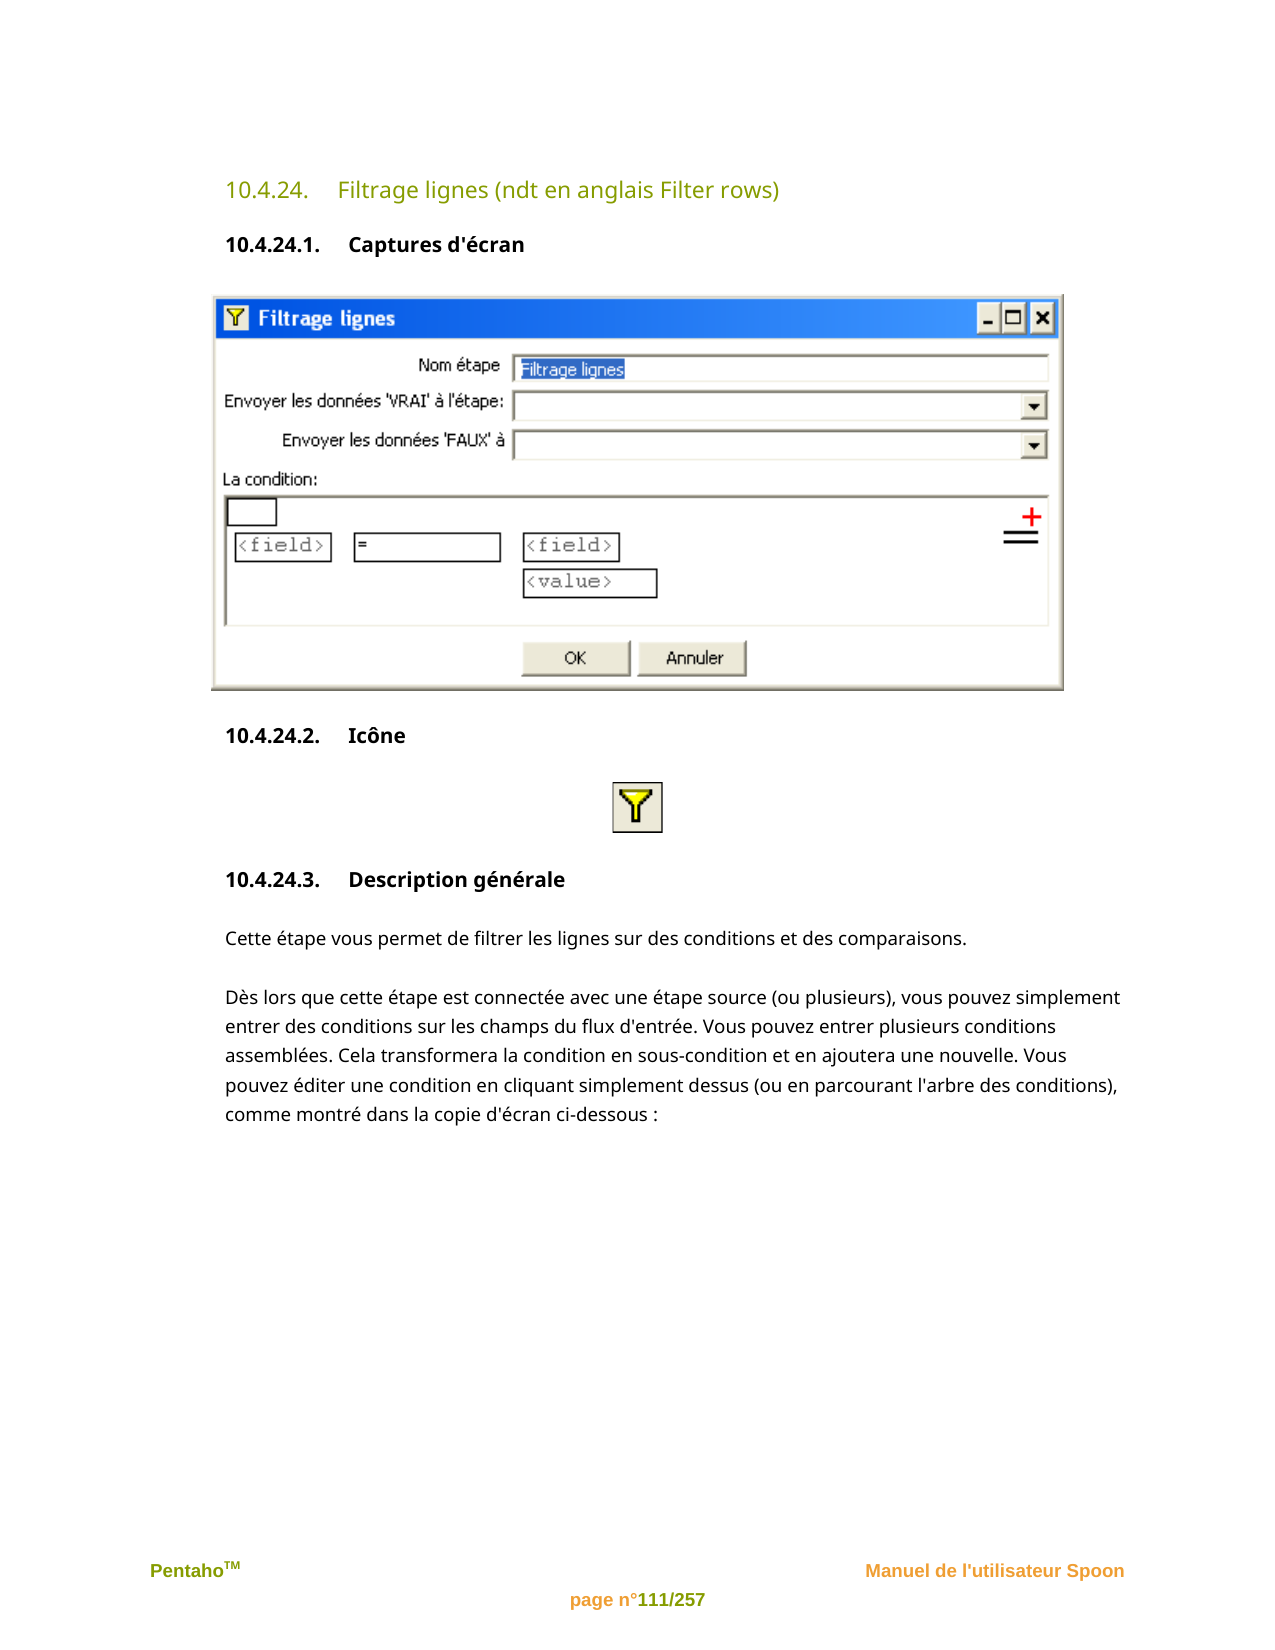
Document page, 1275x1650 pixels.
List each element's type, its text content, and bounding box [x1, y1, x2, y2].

text Cette étape vous permet de filtrer les lignes sur des conditions et des comparaisons. [225, 922, 1125, 952]
subtitle Captures d'écran [225, 229, 1125, 258]
subtitle Icône [225, 283, 1125, 749]
text Dès lors que cette étape est connectée avec une étape source (ou plusieurs), vous pouvez simplement entrer des conditions sur les champs du flux d'entrée. Vous pouvez entrer plusieurs conditions assemblées. Cela transformera la condition en sous-condition et en ajoutera une nouvelle. Vous pouvez éditer une condition en cliquant simplement dessus (ou en parcourant l'arbre des conditions), comme montré dans la copie d'écran ci-dessous : [225, 981, 1125, 1127]
picture [211, 294, 1064, 691]
subtitle Description générale [225, 774, 1125, 893]
picture [612, 782, 663, 833]
subtitle Filtrage lignes (ndt en anglais Filter rows) [225, 175, 1125, 204]
